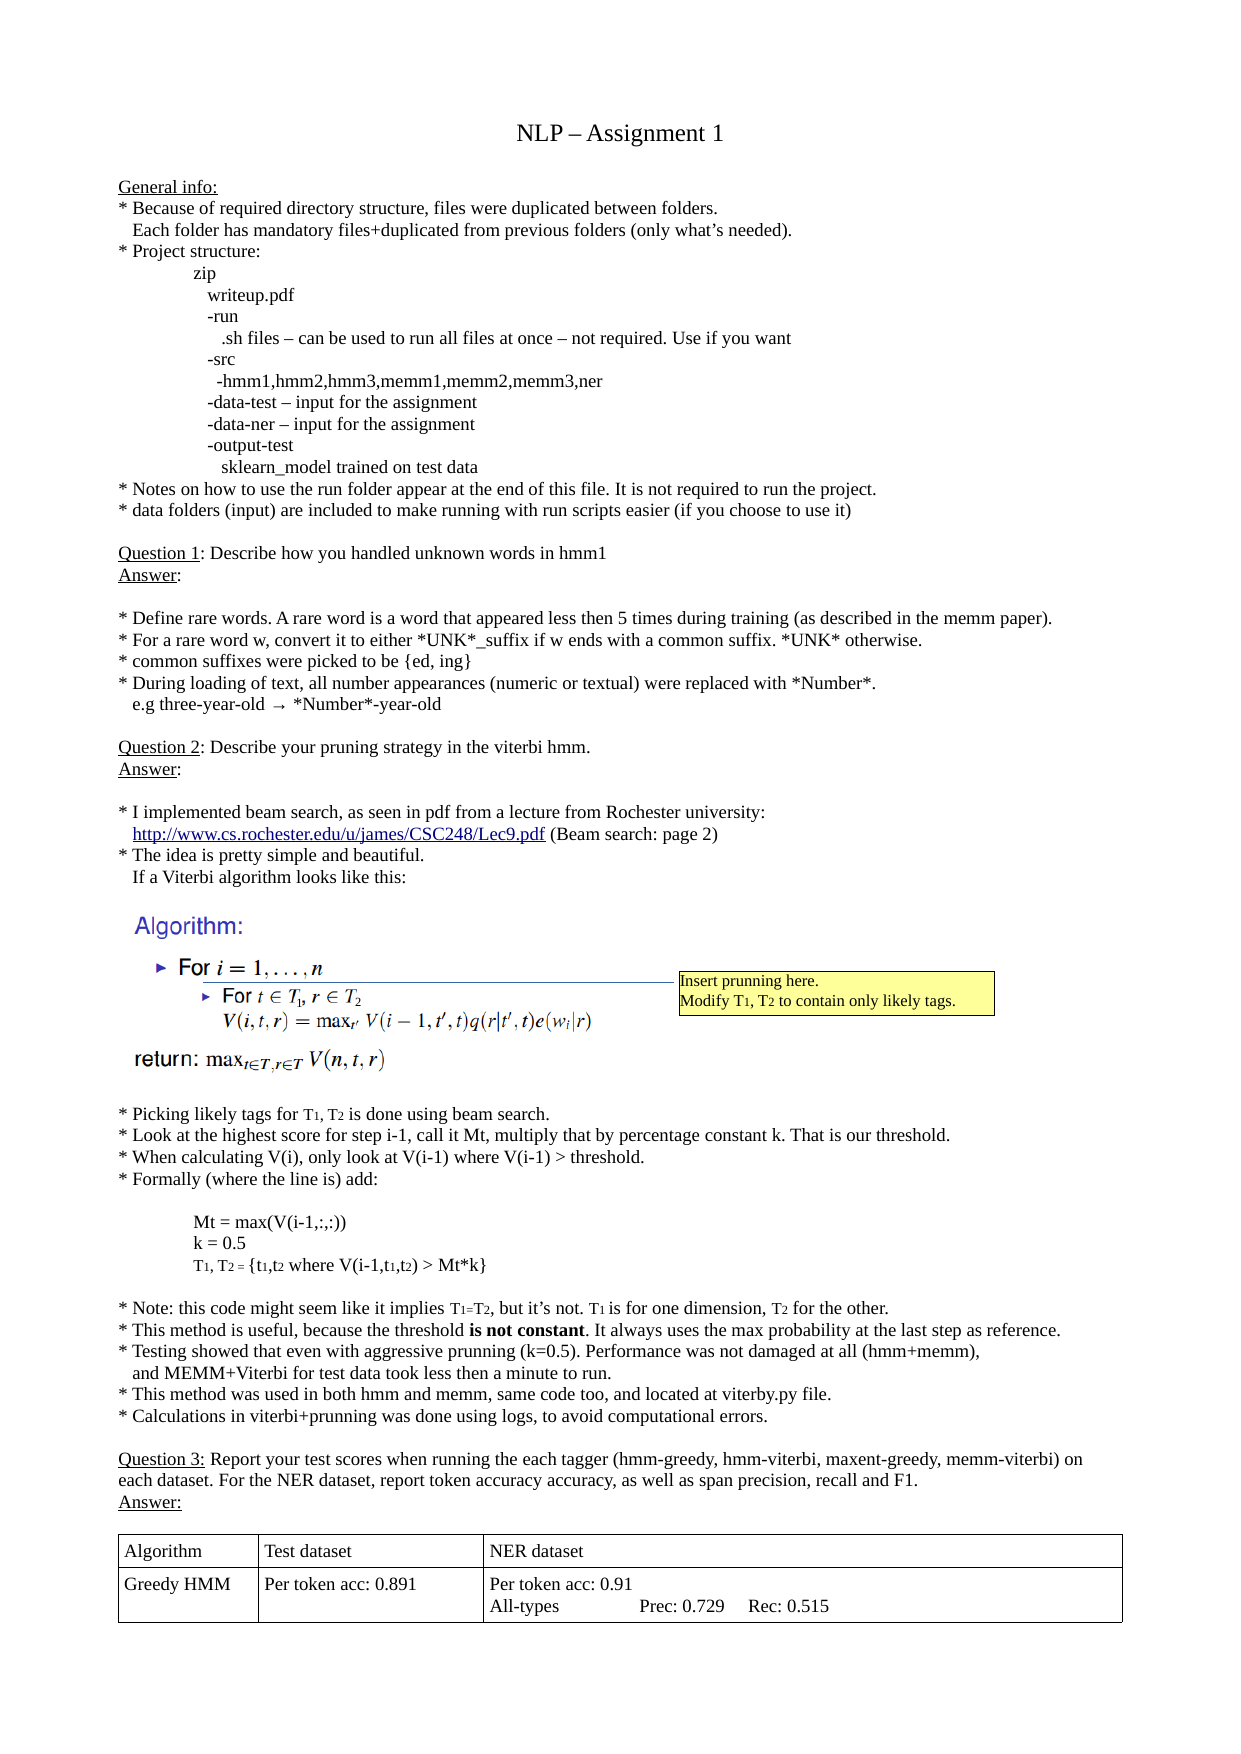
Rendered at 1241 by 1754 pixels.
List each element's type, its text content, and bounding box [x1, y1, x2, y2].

text * Look at the highest score for step i-1, call it Mt, multiply that by percentage constant k. That is our threshold. [118, 1124, 1122, 1146]
text Answer: [118, 564, 1122, 585]
text General info: [118, 176, 1122, 197]
text Question 2: Describe your pruning strategy in the viterbi hmm. [118, 736, 1122, 758]
text * This method was used in both hmm and memm, same code too, and located at viterby.py file. [118, 1383, 1122, 1405]
table_header Algorithm [119, 1535, 258, 1567]
text * The idea is pretty simple and beautiful. [118, 844, 1122, 866]
text -src [118, 348, 1122, 370]
text * common suffixes were picked to be {ed, ing} [118, 650, 1122, 672]
text * Notes on how to use the run folder appear at the end of this file. It is not required to run the project. [118, 477, 1122, 499]
table_cell Greedy HMM [119, 1568, 258, 1622]
text * Testing showed that even with aggressive prunning (k=0.5). Performance was not damaged at all (hmm+memm), [118, 1340, 1122, 1362]
text writeup.pdf [118, 283, 1122, 305]
text Answer: [118, 1491, 1122, 1512]
text If a Viterbi algorithm looks like this: [118, 866, 1122, 887]
text zip [118, 262, 1122, 283]
text NLP – Assignment 1 [118, 118, 1122, 147]
text -run [118, 305, 1122, 327]
text * Because of required directory structure, files were duplicated between folders. [118, 197, 1122, 219]
text Question 1: Describe how you handled unknown words in hmm1 [118, 542, 1122, 564]
text and MEMM+Viterbi for test data took less then a minute to run. [118, 1362, 1122, 1383]
table_cell Per token acc: 0.891 [259, 1568, 483, 1622]
text * Formally (where the line is) add: [118, 1167, 1122, 1189]
text * I implemented beam search, as seen in pdf from a lecture from Rochester university: [118, 801, 1122, 822]
table_header Test dataset [259, 1535, 483, 1567]
text * Note: this code might seem like it implies T1=T2, but it’s not. T1 is for one dimension, T2 for the other. [118, 1297, 1122, 1318]
text * This method is useful, because the threshold is not constant. It always uses the max probability at the last step as reference. [118, 1318, 1122, 1340]
text http://www.cs.rochester.edu/u/james/CSC248/Lec9.pdf (Beam search: page 2) [118, 822, 1122, 844]
text * Define rare words. A rare word is a word that appeared less then 5 times during training (as described in the memm paper). [118, 607, 1122, 628]
text -hmm1,hmm2,hmm3,memm1,memm2,memm3,ner [118, 370, 1122, 391]
text * Calculations in viterbi+prunning was done using logs, to avoid computational errors. [118, 1405, 1122, 1426]
text k = 0.5 [118, 1232, 1122, 1254]
text Answer: [118, 758, 1122, 779]
text * Project structure: [118, 240, 1122, 262]
text Mt = max(V(i-1,:,:)) [118, 1211, 1122, 1232]
table_cell Per token acc: 0.91 All-types Prec: 0.729 Rec: 0.515 [484, 1568, 1122, 1622]
text Question 3: Report your test scores when running the each tagger (hmm-greedy, hmm-viterbi, maxent-greedy, memm-viterbi) on each dataset. For the NER dataset, report token accuracy accuracy, as well as span precision, recall and F1. [118, 1448, 1122, 1491]
text * During loading of text, all number appearances (numeric or textual) were replaced with *Number*. [118, 672, 1122, 693]
text * Picking likely tags for T1, T2 is done using beam search. [118, 1103, 1122, 1124]
text T1, T2 = {t1,t2 where V(i-1,t1,t2) > Mt*k} [118, 1254, 1122, 1275]
text .sh files – can be used to run all files at once – not required. Use if you want [118, 327, 1122, 348]
text sklearn_model trained on test data [118, 456, 1122, 477]
text -output-test [118, 434, 1122, 456]
text Each folder has mandatory files+duplicated from previous folders (only what’s needed). [118, 219, 1122, 240]
picture [127, 911, 650, 1088]
text -data-test – input for the assignment [118, 391, 1122, 413]
table_header NER dataset [484, 1535, 1122, 1567]
text * When calculating V(i), only look at V(i-1) where V(i-1) > threshold. [118, 1146, 1122, 1167]
text -data-ner – input for the assignment [118, 413, 1122, 434]
text e.g three-year-old → *Number*-year-old [118, 693, 1122, 715]
text * data folders (input) are included to make running with run scripts easier (if you choose to use it) [118, 499, 1122, 521]
text * For a rare word w, convert it to either *UNK*_suffix if w ends with a common suffix. *UNK* otherwise. [118, 628, 1122, 650]
